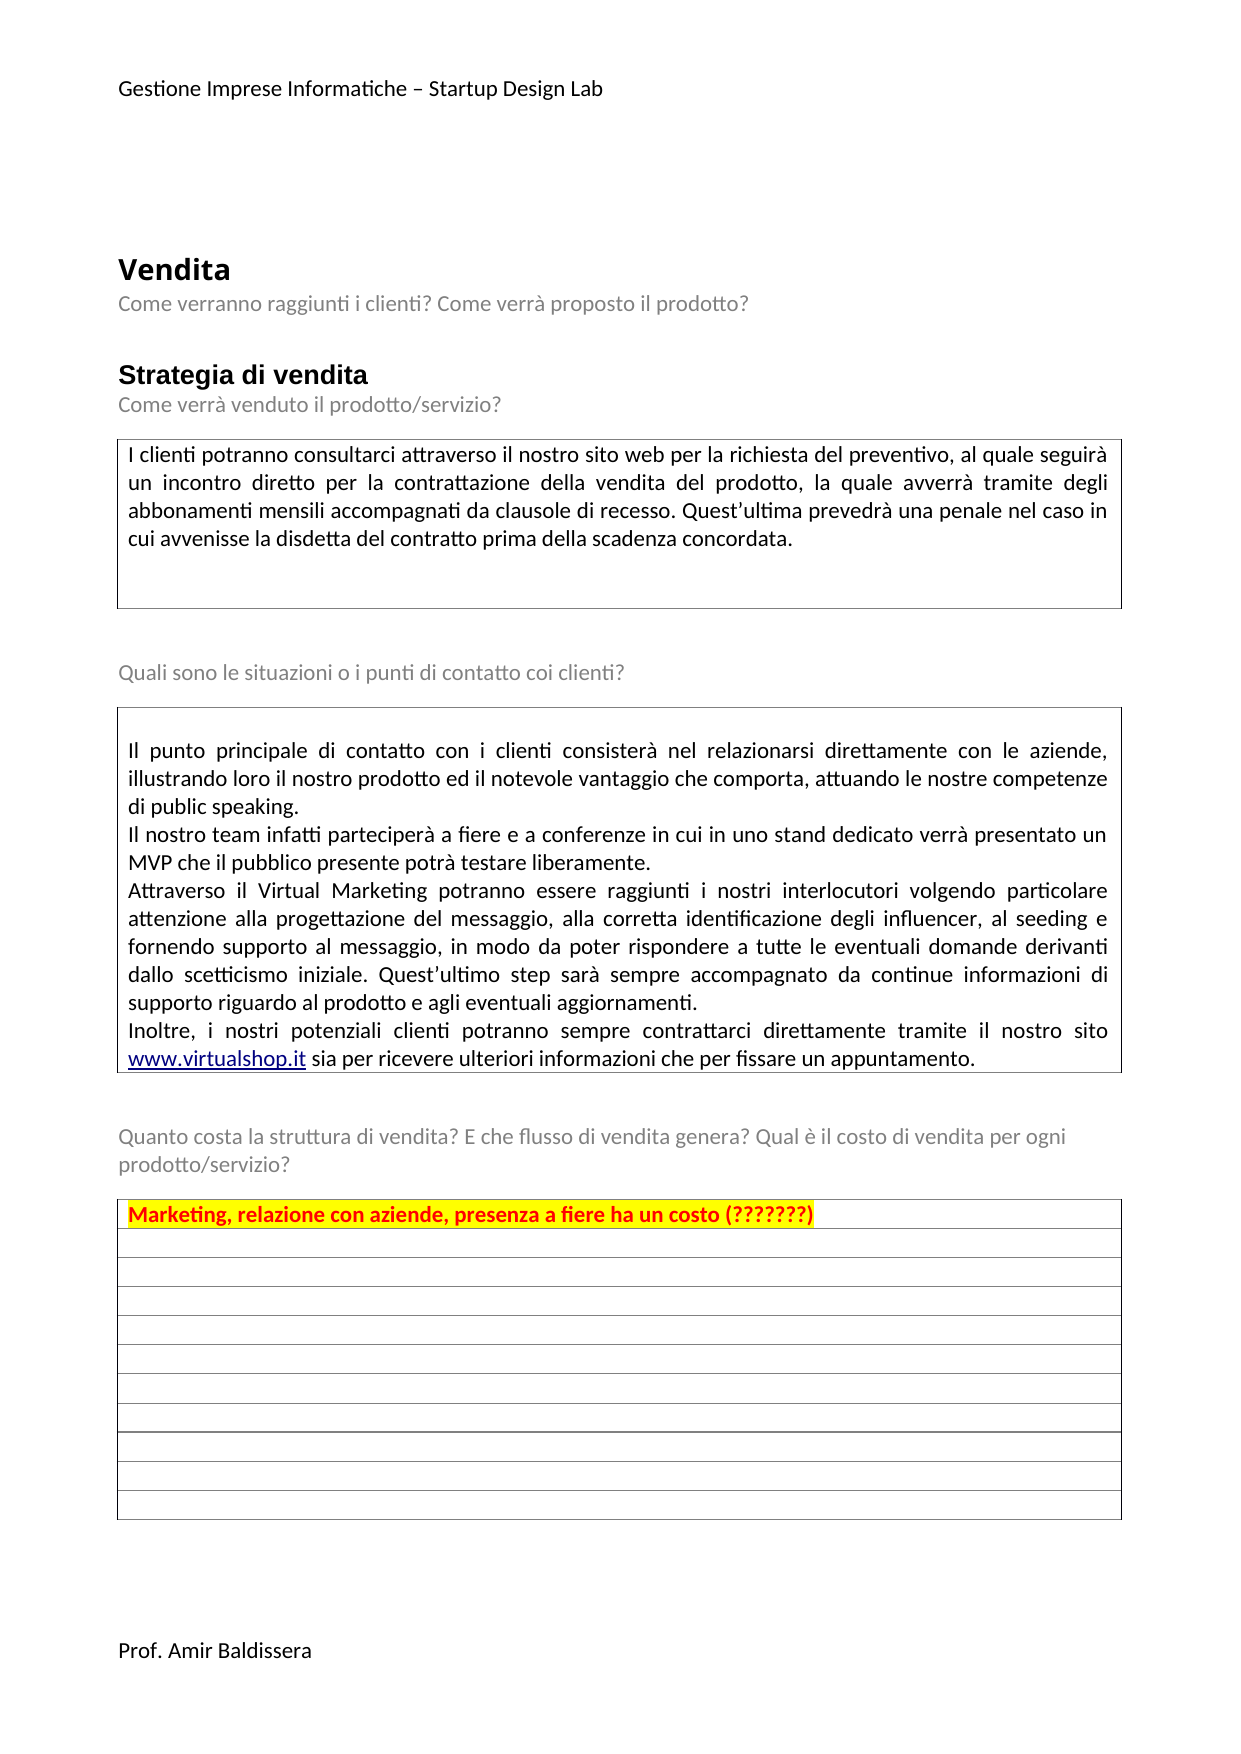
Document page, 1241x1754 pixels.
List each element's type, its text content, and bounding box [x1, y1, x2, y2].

table_header Marketing, relazione con aziende, presenza a fiere ha un costo (???????) [118, 1200, 1121, 1228]
table_cell [118, 1462, 1121, 1489]
subtitle Vendita [118, 249, 1122, 289]
table_cell [118, 1491, 1121, 1519]
table_cell [118, 1345, 1121, 1373]
table_header I clienti potranno consultarci attraverso il nostro sito web per la richiesta del preventivo, al quale seguirà un incontro diretto per la contrattazione della vendita del prodotto, la quale avverrà tramite degli abbonamenti mensili accompagnati da clausole di recesso. Quest’ultima prevedrà una penale nel caso in cui avvenisse la disdetta del contratto prima della scadenza concordata. [118, 440, 1121, 608]
table_cell [118, 1316, 1121, 1344]
table_cell [118, 1229, 1121, 1257]
table_cell [118, 1404, 1121, 1431]
text Come verrà venduto il prodotto/servizio? [118, 390, 1122, 418]
table_cell [118, 1433, 1121, 1461]
subtitle Strategia di vendita [118, 359, 1122, 390]
text Quanto costa la struttura di vendita? E che flusso di vendita genera? Qual è il costo di vendita per ogni prodotto/servizio? [118, 1122, 1122, 1178]
table_cell [118, 1287, 1121, 1315]
table_header Il punto principale di contatto con i clienti consisterà nel relazionarsi direttamente con le aziende, illustrando loro il nostro prodotto ed il notevole vantaggio che comporta, attuando le nostre competenze di public speaking. Il nostro team infatti parteciperà a fiere e a conferenze in cui in uno stand dedicato verrà presentato un MVP che il pubblico presente potrà testare liberamente. Attraverso il Virtual Marketing potranno essere raggiunti i nostri interlocutori volgendo particolare attenzione alla progettazione del messaggio, alla corretta identificazione degli influencer, al seeding e fornendo supporto al messaggio, in modo da poter rispondere a tutte le eventuali domande derivanti dallo scetticismo iniziale. Quest’ultimo step sarà sempre accompagnato da continue informazioni di supporto riguardo al prodotto e agli eventuali aggiornamenti. Inoltre, i nostri potenziali clienti potranno sempre contrattarci direttamente tramite il nostro sito www.virtualshop.it sia per ricevere ulteriori informazioni che per fissare un appuntamento. [118, 708, 1121, 1072]
table_cell [118, 1258, 1121, 1286]
text Quali sono le situazioni o i punti di contatto coi clienti? [118, 658, 1122, 686]
table_cell [118, 1374, 1121, 1402]
text Come verranno raggiunti i clienti? Come verrà proposto il prodotto? [118, 289, 1122, 317]
